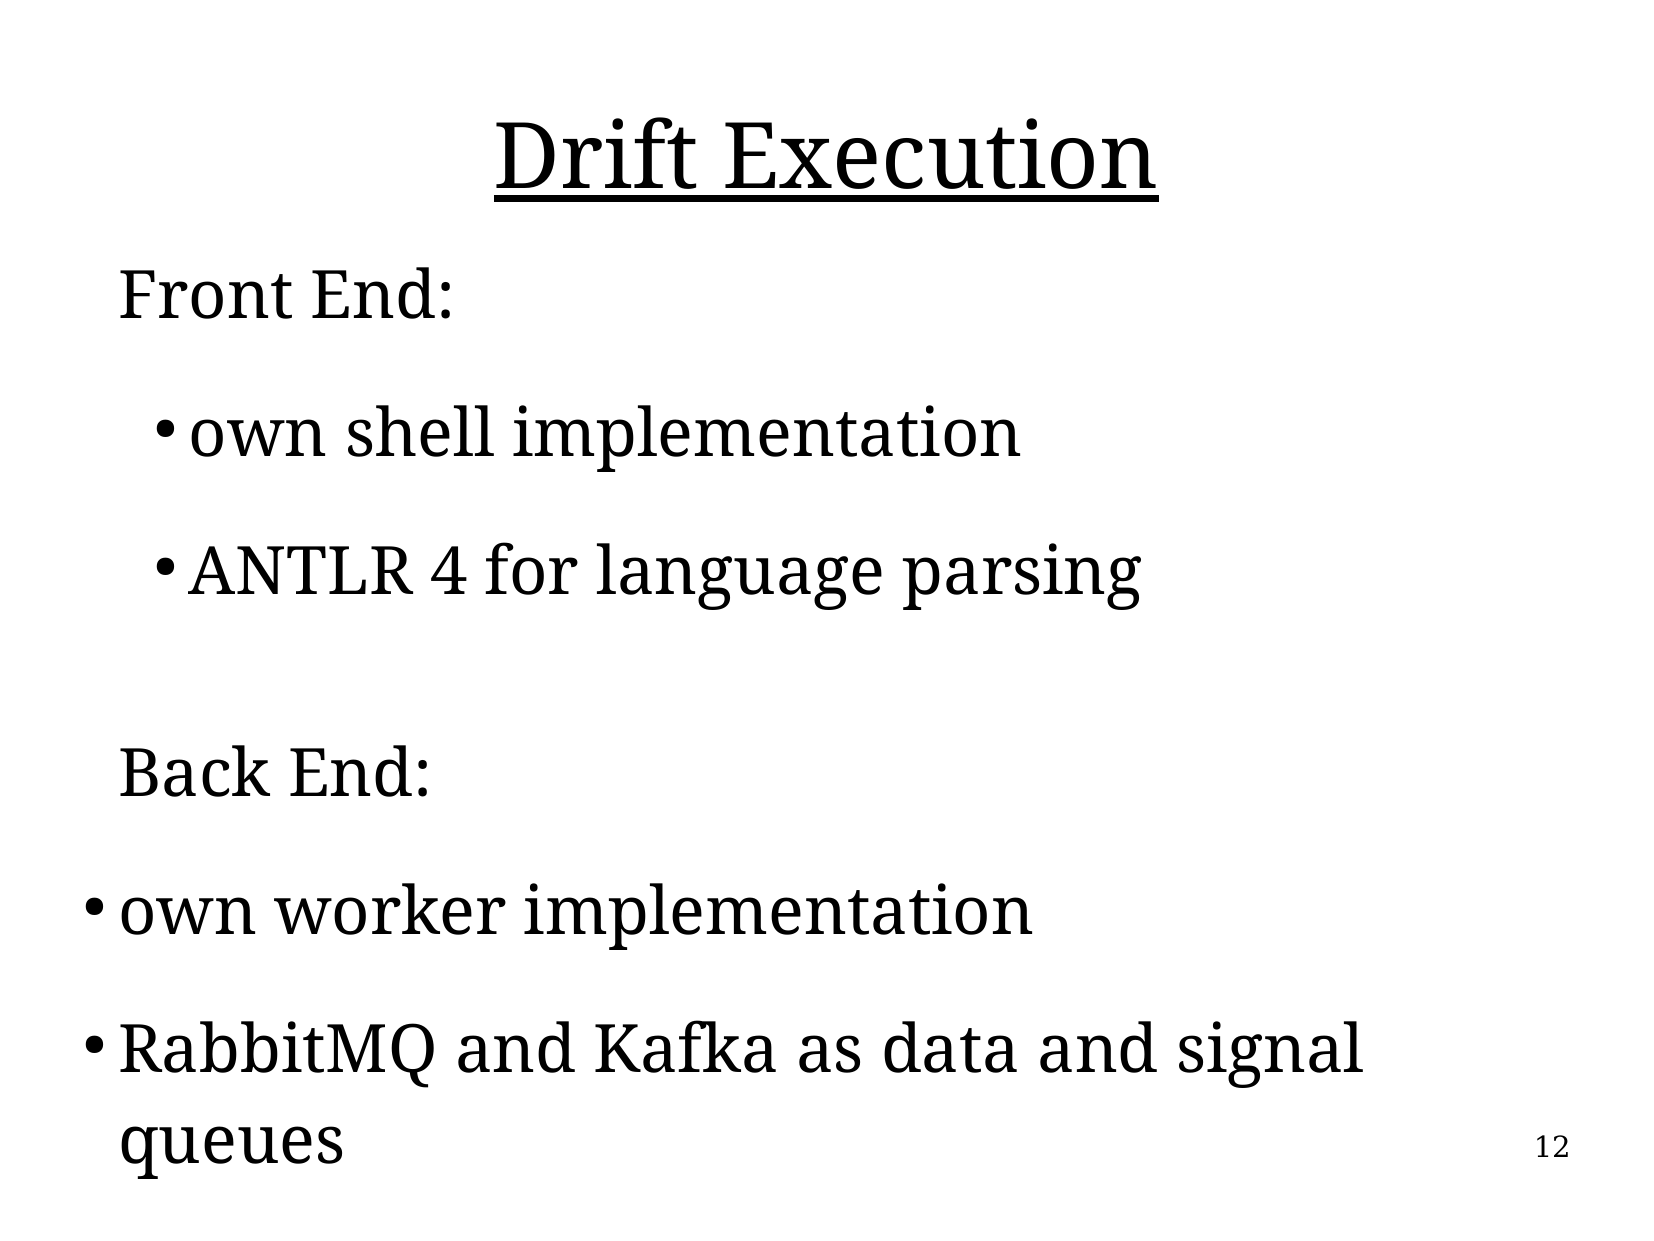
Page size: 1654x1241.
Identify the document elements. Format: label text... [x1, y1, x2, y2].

title Drift Execution [82, 49, 1571, 247]
subtitle Front End: own shell implementation ANTLR 4 for language parsing Back End: own worker implementation RabbitMQ and Kafka as data and signal queues Mesos + Marathon for fault-tolerance (Workers) [82, 247, 1571, 1241]
